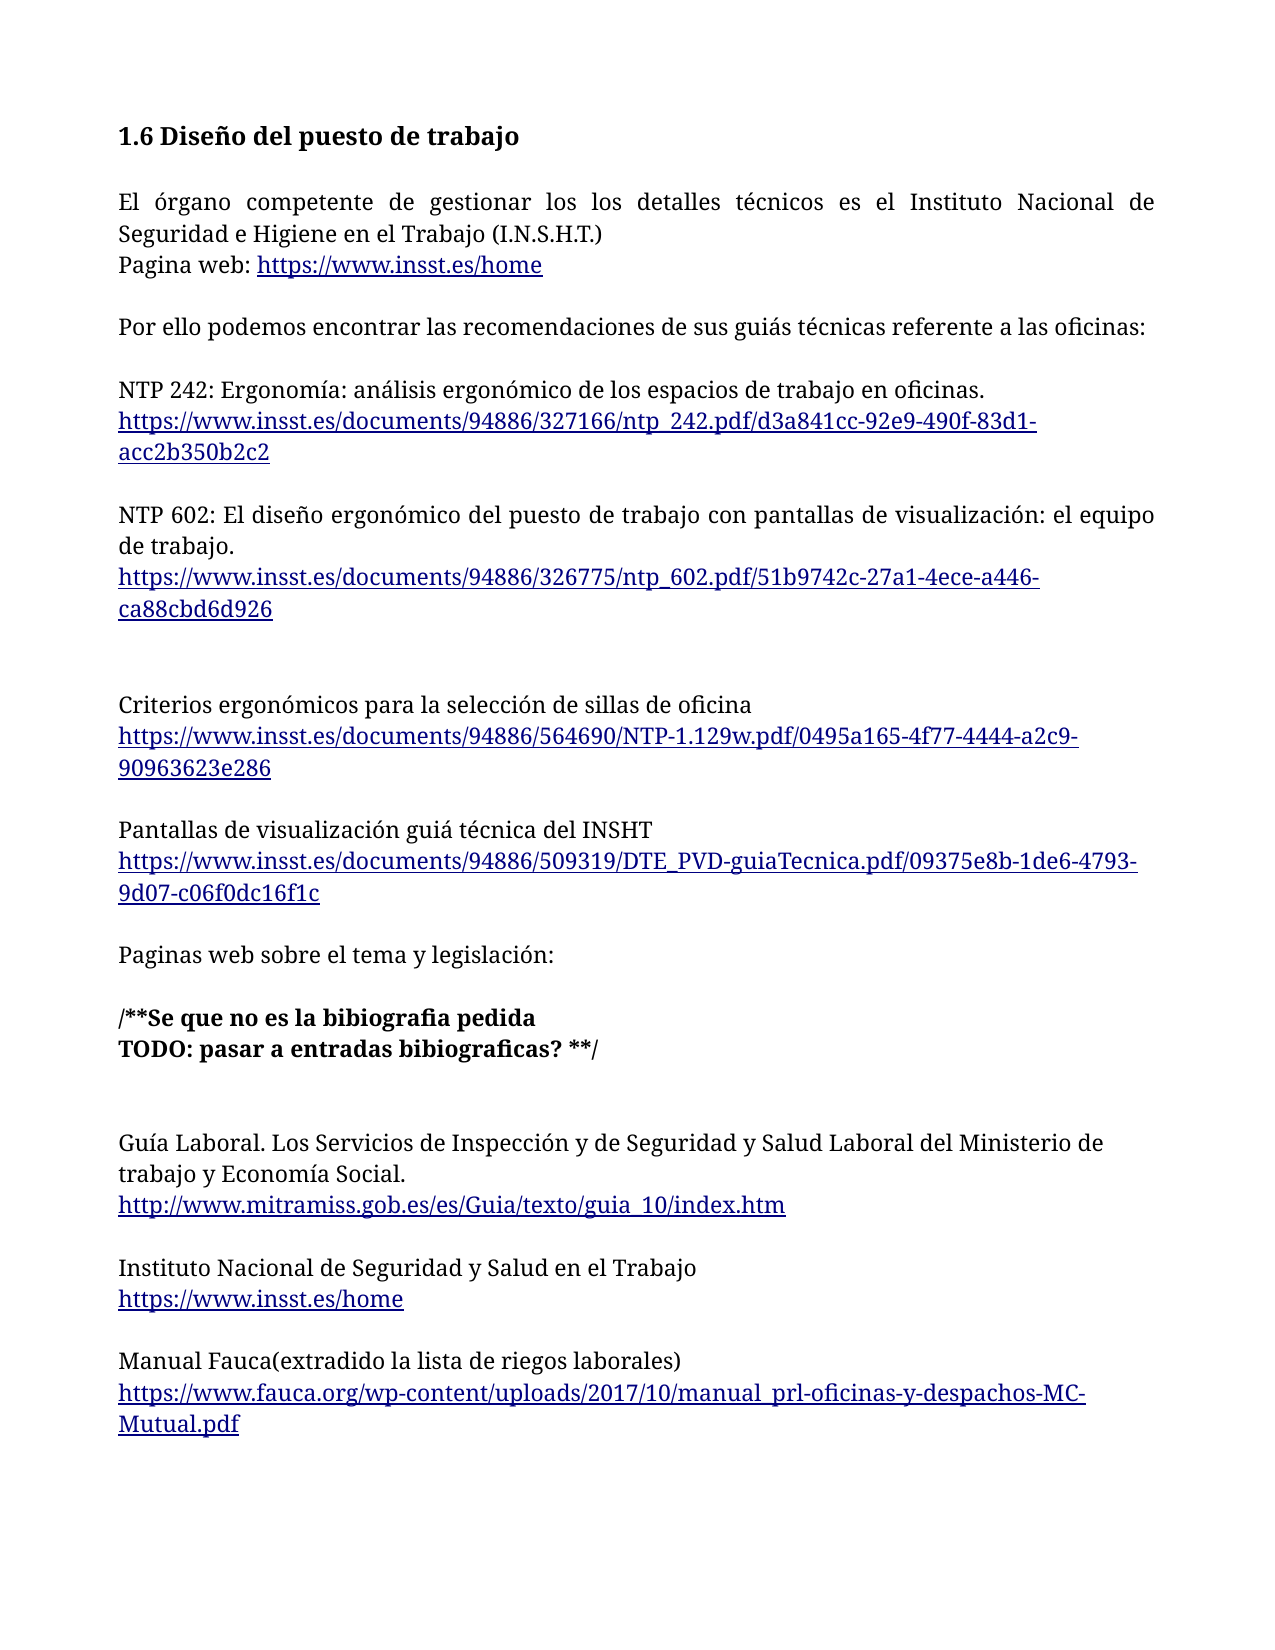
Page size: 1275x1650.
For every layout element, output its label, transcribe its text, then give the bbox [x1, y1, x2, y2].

text https://www.insst.es/documents/94886/327166/ntp_242.pdf/d3a841cc-92e9-490f-83d1-acc2b350b2c2 [118, 405, 1157, 467]
text https://www.insst.es/documents/94886/564690/NTP-1.129w.pdf/0495a165-4f77-4444-a2c9-90963623e286 [118, 720, 1157, 783]
text Por ello podemos encontrar las recomendaciones de sus guiás técnicas referente a las oficinas: [118, 311, 1157, 342]
text https://www.insst.es/home [118, 1283, 1157, 1314]
text NTP 602: El diseño ergonómico del puesto de trabajo con pantallas de visualización: el equipo de trabajo. [118, 499, 1157, 561]
text https://www.fauca.org/wp-content/uploads/2017/10/manual_prl-oficinas-y-despachos-MC-Mutual.pdf [118, 1377, 1157, 1439]
text NTP 242: Ergonomía: análisis ergonómico de los espacios de trabajo en oficinas. [118, 374, 1157, 405]
text TODO: pasar a entradas bibiograficas? **/ [118, 1033, 1157, 1064]
text Pagina web: https://www.insst.es/home [118, 249, 1157, 280]
text /**Se que no es la bibiografia pedida [118, 1002, 1157, 1033]
text 1.6 Diseño del puesto de trabajo [118, 118, 1157, 152]
text Guía Laboral. Los Servicios de Inspección y de Seguridad y Salud Laboral del Ministerio de trabajo y Economía Social. [118, 1127, 1157, 1189]
text Criterios ergonómicos para la selección de sillas de oficina [118, 689, 1157, 720]
text El órgano competente de gestionar los los detalles técnicos es el Instituto Nacional de Seguridad e Higiene en el Trabajo (I.N.S.H.T.) [118, 186, 1157, 249]
text Instituto Nacional de Seguridad y Salud en el Trabajo [118, 1252, 1157, 1283]
text https://www.insst.es/documents/94886/509319/DTE_PVD-guiaTecnica.pdf/09375e8b-1de6-4793-9d07-c06f0dc16f1c [118, 845, 1157, 908]
text Manual Fauca(extradido la lista de riegos laborales) [118, 1345, 1157, 1377]
text https://www.insst.es/documents/94886/326775/ntp_602.pdf/51b9742c-27a1-4ece-a446-ca88cbd6d926 [118, 561, 1157, 624]
text Paginas web sobre el tema y legislación: [118, 939, 1157, 970]
text http://www.mitramiss.gob.es/es/Guia/texto/guia_10/index.htm [118, 1189, 1157, 1220]
text Pantallas de visualización guiá técnica del INSHT [118, 814, 1157, 845]
